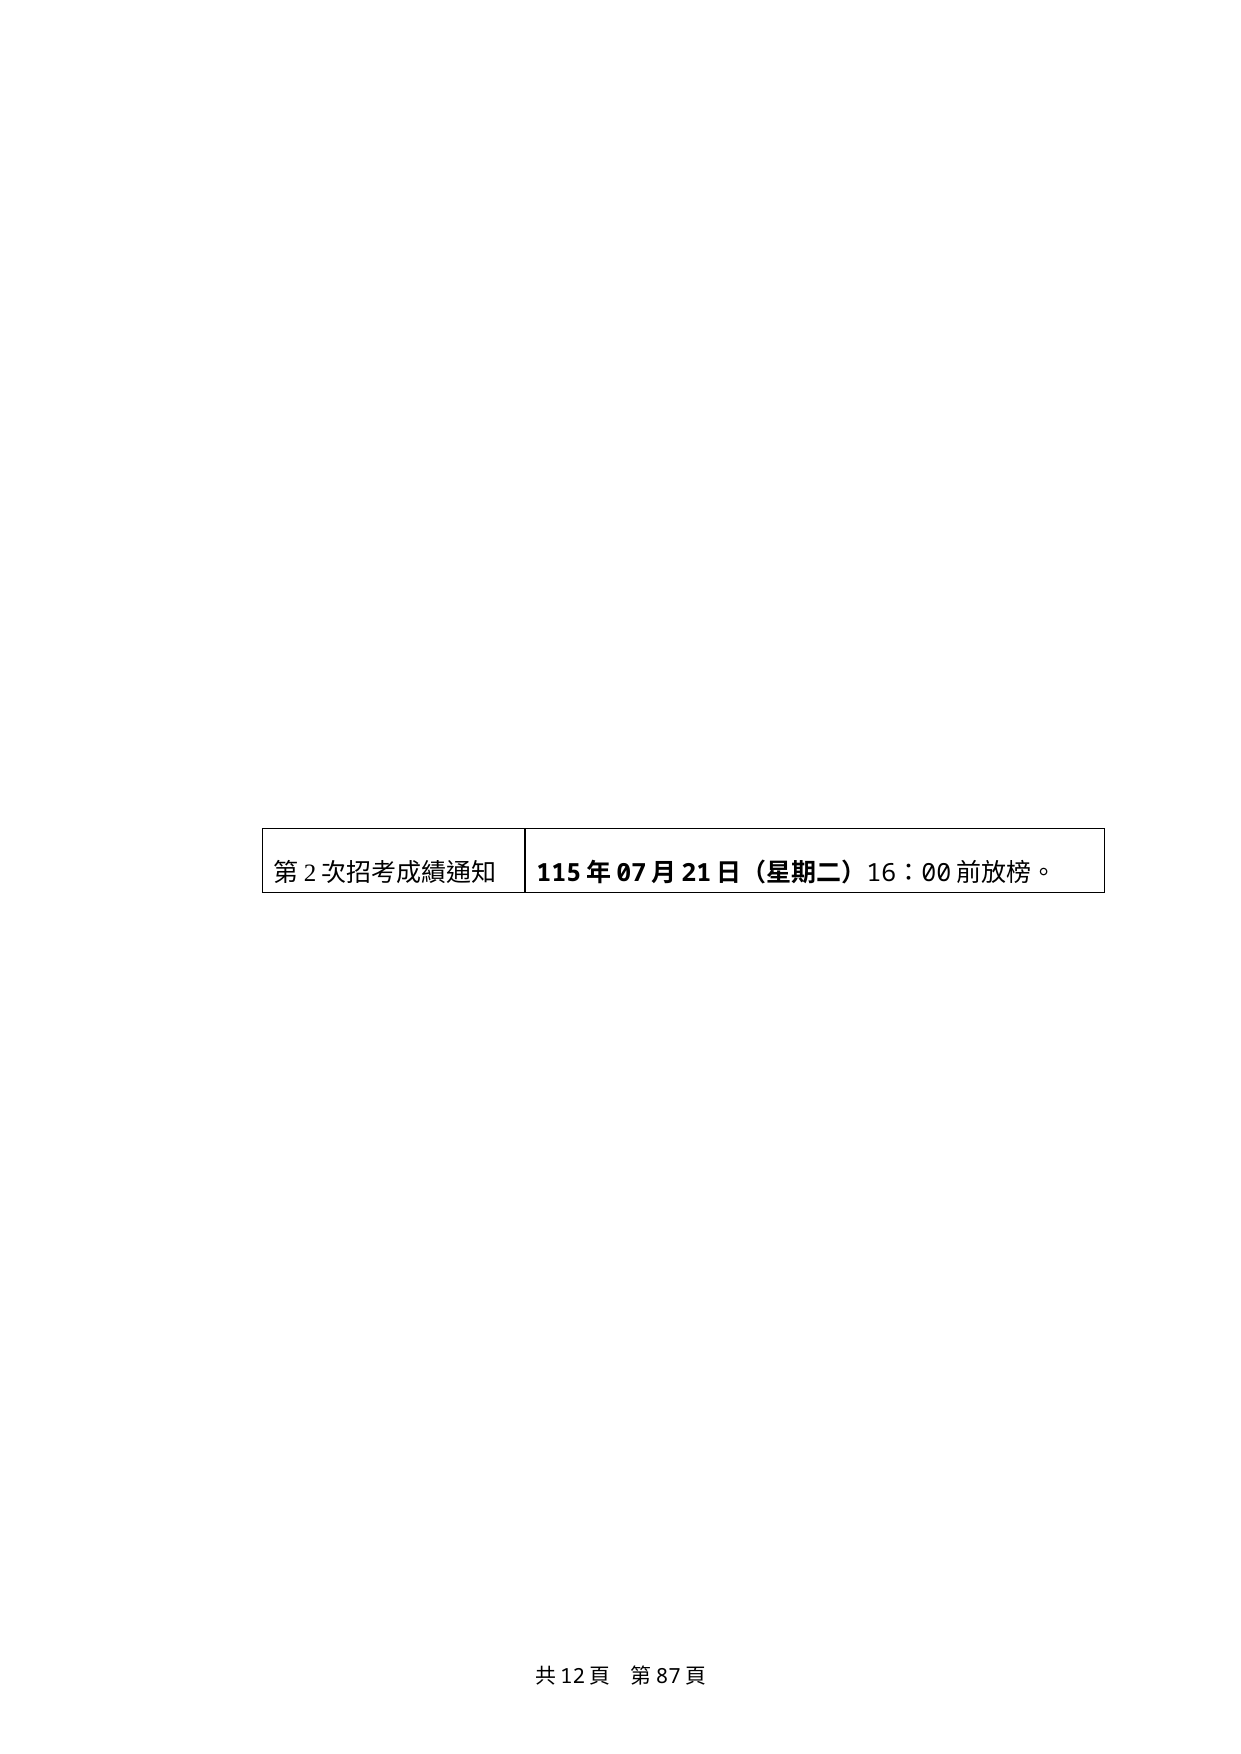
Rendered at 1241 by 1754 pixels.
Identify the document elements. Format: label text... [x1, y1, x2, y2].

table_cell 第2次招考成績通知 [263, 829, 524, 892]
table_cell 115年07月21日（星期二）16：00前放榜。 [526, 829, 1104, 892]
